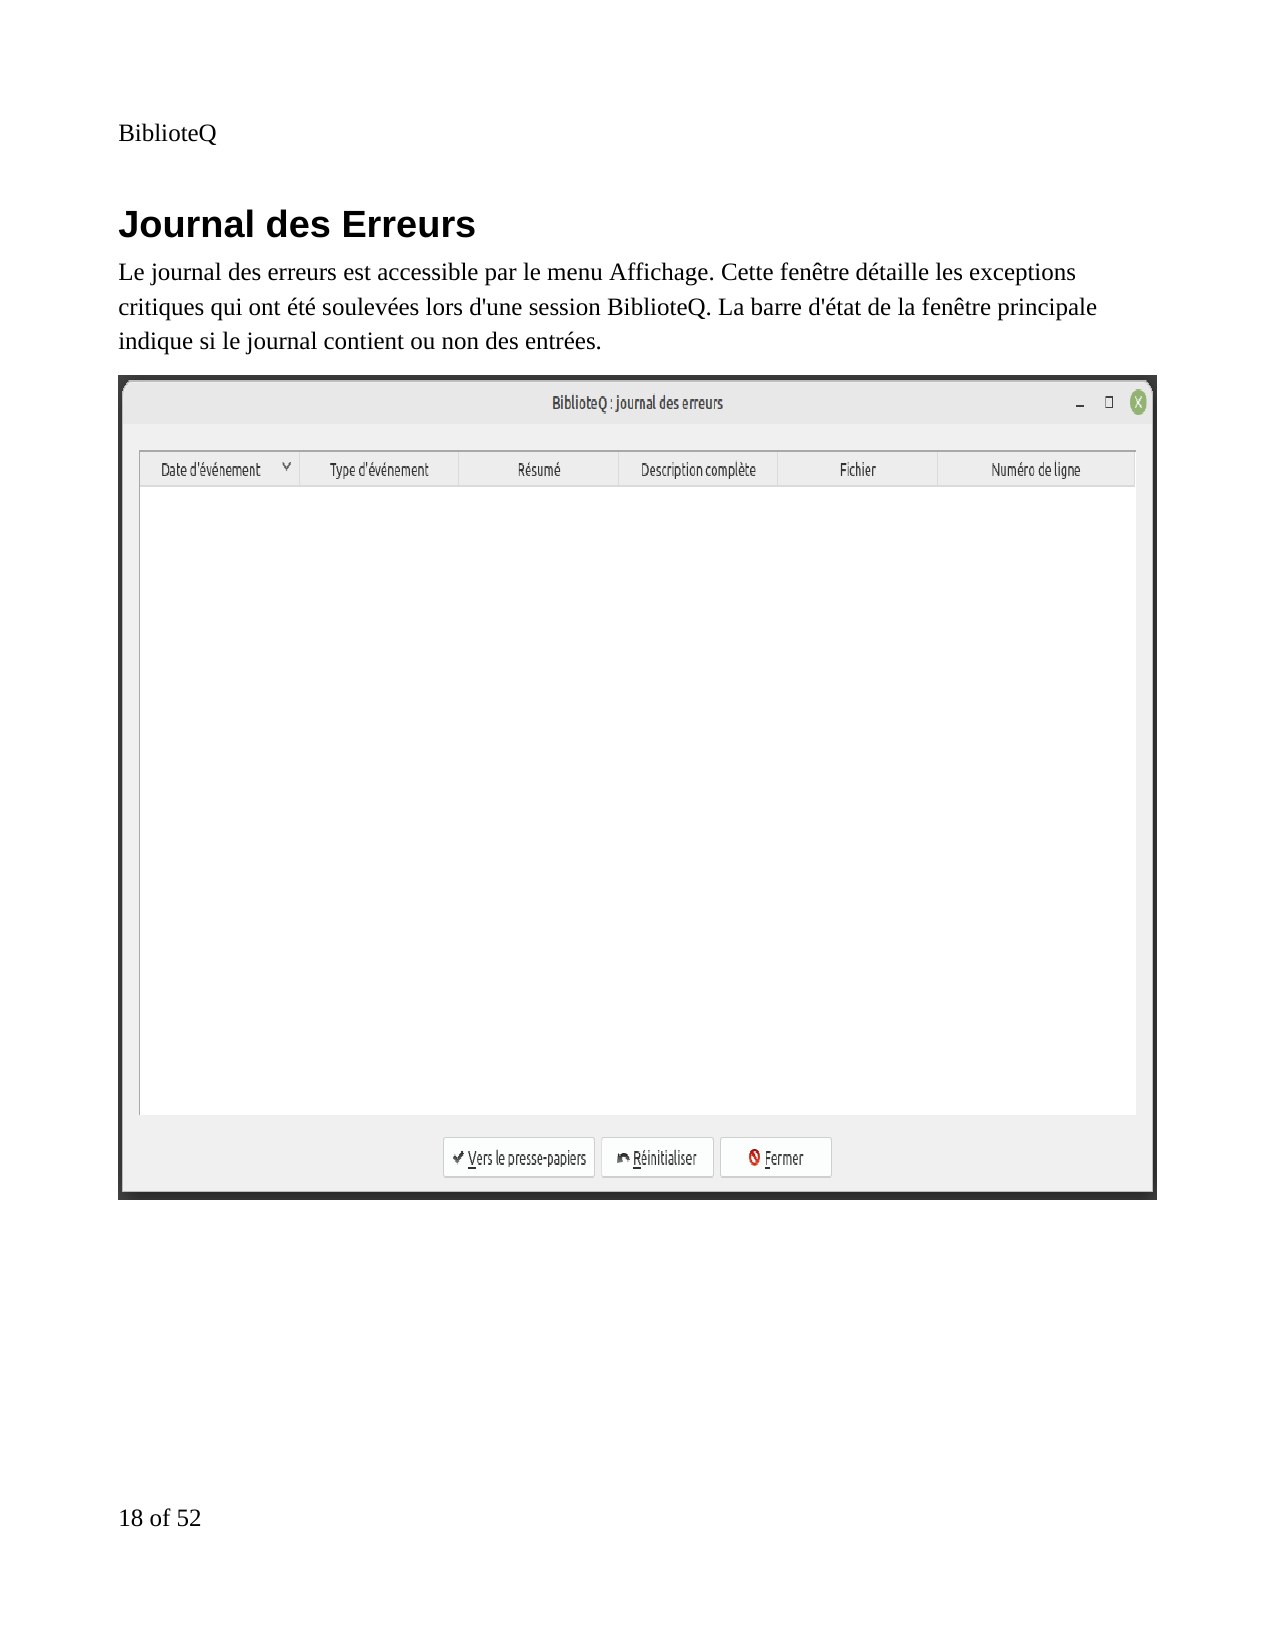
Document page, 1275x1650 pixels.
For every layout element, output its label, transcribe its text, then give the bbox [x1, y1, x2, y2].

text Le journal des erreurs est accessible par le menu Affichage. Cette fenêtre détaille les exceptions critiques qui ont été soulevées lors d'une session BiblioteQ. La barre d'état de la fenêtre principale indique si le journal contient ou non des entrées. [118, 257, 1157, 355]
subtitle Journal des Erreurs [118, 201, 1157, 245]
picture [118, 375, 1157, 1200]
